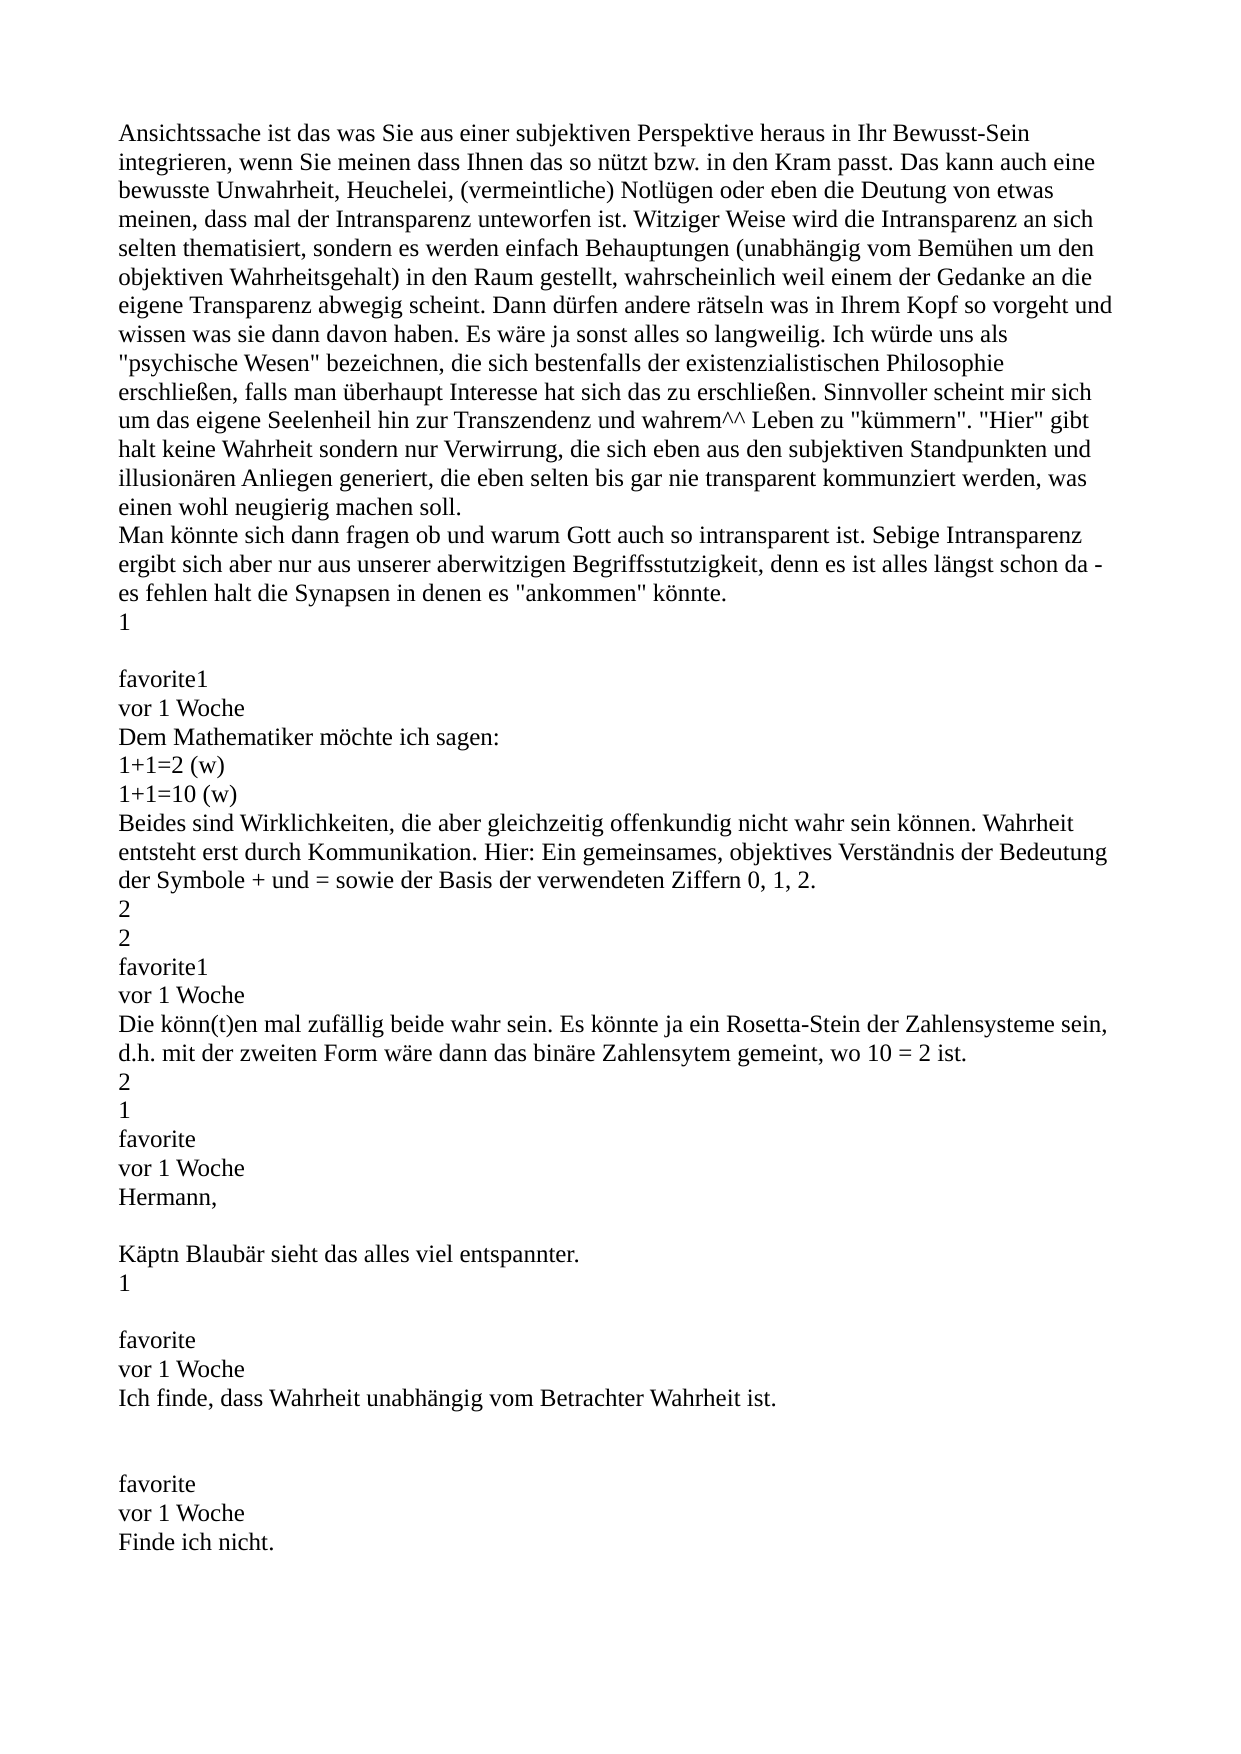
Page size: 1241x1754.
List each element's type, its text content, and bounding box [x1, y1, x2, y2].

text Ansichtssache ist das was Sie aus einer subjektiven Perspektive heraus in Ihr Bewusst-Sein integrieren, wenn Sie meinen dass Ihnen das so nützt bzw. in den Kram passt. Das kann auch eine bewusste Unwahrheit, Heuchelei, (vermeintliche) Notlügen oder eben die Deutung von etwas meinen, dass mal der Intransparenz unteworfen ist. Witziger Weise wird die Intransparenz an sich selten thematisiert, sondern es werden einfach Behauptungen (unabhängig vom Bemühen um den objektiven Wahrheitsgehalt) in den Raum gestellt, wahrscheinlich weil einem der Gedanke an die eigene Transparenz abwegig scheint. Dann dürfen andere rätseln was in Ihrem Kopf so vorgeht und wissen was sie dann davon haben. Es wäre ja sonst alles so langweilig. Ich würde uns als "psychische Wesen" bezeichnen, die sich bestenfalls der existenzialistischen Philosophie erschließen, falls man überhaupt Interesse hat sich das zu erschließen. Sinnvoller scheint mir sich um das eigene Seelenheil hin zur Transzendenz und wahrem^^ Leben zu "kümmern". "Hier" gibt halt keine Wahrheit sondern nur Verwirrung, die sich eben aus den subjektiven Standpunkten und illusionären Anliegen generiert, die eben selten bis gar nie transparent kommunziert werden, was einen wohl neugierig machen soll. [118, 118, 1122, 521]
text Man könnte sich dann fragen ob und warum Gott auch so intransparent ist. Sebige Intransparenz ergibt sich aber nur aus unserer aberwitzigen Begriffsstutzigkeit, denn es ist alles längst schon da - es fehlen halt die Synapsen in denen es "ankommen" könnte. [118, 521, 1122, 607]
text Käptn Blaubär sieht das alles viel entspannter. [118, 1239, 1122, 1268]
text 2 [118, 923, 1122, 952]
text favorite [118, 1326, 1122, 1354]
text Finde ich nicht. [118, 1527, 1122, 1556]
text 2 [118, 894, 1122, 923]
text vor 1 Woche [118, 693, 1122, 722]
text Die könn(t)en mal zufällig beide wahr sein. Es könnte ja ein Rosetta-Stein der Zahlensysteme sein, d.h. mit der zweiten Form wäre dann das binäre Zahlensytem gemeint, wo 10 = 2 ist. [118, 1009, 1122, 1067]
text Ich finde, dass Wahrheit unabhängig vom Betrachter Wahrheit ist. [118, 1383, 1122, 1412]
text favorite1 [118, 664, 1122, 693]
text 2 [118, 1067, 1122, 1096]
text favorite [118, 1469, 1122, 1498]
text vor 1 Woche [118, 1498, 1122, 1527]
text vor 1 Woche [118, 1354, 1122, 1383]
text 1+1=2 (w) [118, 751, 1122, 779]
text favorite1 [118, 952, 1122, 981]
text 1 [118, 1268, 1122, 1297]
text favorite [118, 1124, 1122, 1153]
text vor 1 Woche [118, 981, 1122, 1009]
text vor 1 Woche [118, 1153, 1122, 1182]
text Hermann, [118, 1182, 1122, 1211]
text 1 [118, 1096, 1122, 1124]
text Beides sind Wirklichkeiten, die aber gleichzeitig offenkundig nicht wahr sein können. Wahrheit entsteht erst durch Kommunikation. Hier: Ein gemeinsames, objektives Verständnis der Bedeutung der Symbole + und = sowie der Basis der verwendeten Ziffern 0, 1, 2. [118, 808, 1122, 894]
text Dem Mathematiker möchte ich sagen: [118, 722, 1122, 751]
text 1 [118, 607, 1122, 636]
text 1+1=10 (w) [118, 779, 1122, 808]
